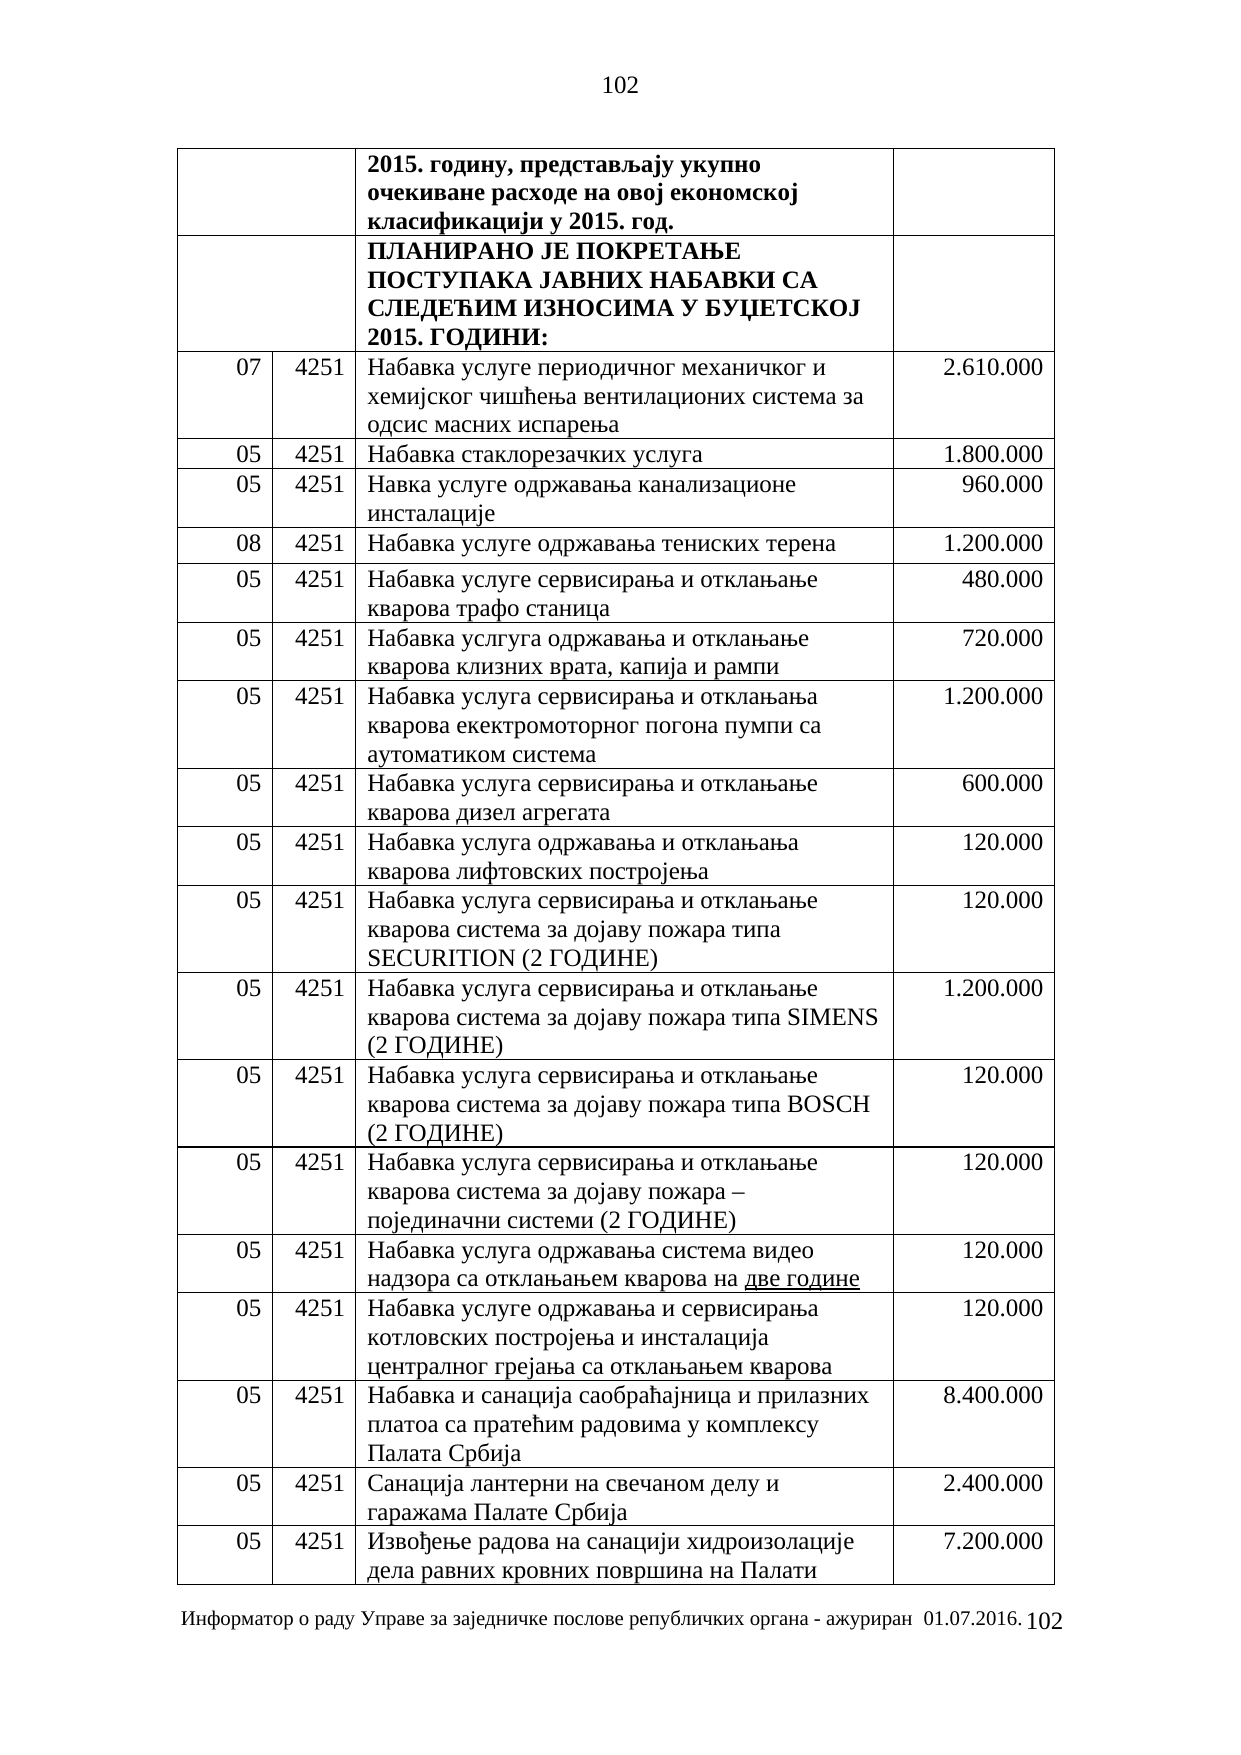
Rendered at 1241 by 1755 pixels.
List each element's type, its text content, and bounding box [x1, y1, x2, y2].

table_cell Набавка услуге одржавања тениских терена [356, 528, 893, 563]
table_cell 4251 [273, 564, 355, 622]
table_cell 4251 [273, 827, 355, 884]
table_cell Набавка услуга сервисирања и отклањање кварова система за дојаву пожара типа BOSCH (2 ГОДИНЕ) [356, 1060, 893, 1146]
table_cell 05 [178, 1526, 272, 1584]
table_cell 4251 [273, 1148, 355, 1234]
table_cell 1.200.000 [894, 528, 1054, 563]
table_cell Набавка услуге сервисирања и отклањање кварова трафо станица [356, 564, 893, 622]
table_cell 4251 [273, 528, 355, 563]
table_cell 1.800.000 [894, 439, 1054, 468]
table_cell 4251 [273, 352, 355, 438]
table_cell 4251 [273, 1526, 355, 1584]
table_cell 05 [178, 1381, 272, 1467]
table_cell 05 [178, 886, 272, 972]
table_cell 05 [178, 973, 272, 1059]
table_cell 4251 [273, 623, 355, 680]
table_cell 600.000 [894, 769, 1054, 826]
table_cell 05 [178, 827, 272, 884]
table_cell Набавка услуга сервисирања и отклањање кварова дизел агрегата [356, 769, 893, 826]
table_cell 4251 [273, 973, 355, 1059]
table_cell Набавка услуга сервисирања и отклањање кварова система за дојаву пожара – појединачни системи (2 ГОДИНЕ) [356, 1148, 893, 1234]
table_cell 120.000 [894, 1293, 1054, 1379]
table_cell 05 [178, 623, 272, 680]
table_cell 05 [178, 1293, 272, 1379]
table_cell Набавка услуга одржавања система видео надзора са отклањањем кварова на две године [356, 1235, 893, 1292]
table_cell Набавка услуга сервисирања и отклањање кварова система за дојаву пожара типа SIMENS (2 ГОДИНЕ) [356, 973, 893, 1059]
table_cell 2.400.000 [894, 1468, 1054, 1525]
table_cell 05 [178, 681, 272, 767]
table_cell 4251 [273, 769, 355, 826]
table_cell Набавка услуге периодичног механичког и хемијског чишћења вентилационих система за одсис масних испарења [356, 352, 893, 438]
table_cell 120.000 [894, 1235, 1054, 1292]
table_cell 4251 [273, 1293, 355, 1379]
table_cell 05 [178, 1148, 272, 1234]
table_cell 4251 [273, 439, 355, 468]
table_cell Санација лантерни на свечаном делу и гаражама Палате Србија [356, 1468, 893, 1525]
table_cell 05 [178, 564, 272, 622]
table_cell 480.000 [894, 564, 1054, 622]
table_cell 8.400.000 [894, 1381, 1054, 1467]
table_cell 1.200.000 [894, 973, 1054, 1059]
table_cell 4251 [273, 1468, 355, 1525]
table_cell 2015. годину, представљају укупно очекиване расходе на овој економској класификацији у 2015. год. [356, 149, 893, 235]
table_cell Набавка стаклорезачких услуга [356, 439, 893, 468]
table_cell 4251 [273, 681, 355, 767]
table_cell 960.000 [894, 469, 1054, 527]
table_cell 1.200.000 [894, 681, 1054, 767]
table_cell ПЛАНИРАНО ЈЕ ПОКРЕТАЊЕ ПОСТУПАКА ЈАВНИХ НАБАВКИ СА СЛЕДЕЋИМ ИЗНОСИМА У БУЏЕТСКОЈ 2015. ГОДИНИ: [356, 236, 893, 351]
table_cell 07 [178, 352, 272, 438]
table_cell Набавка услуга сервисирања и отклањања кварова екектромоторног погона пумпи са аутоматиком система [356, 681, 893, 767]
table_cell 05 [178, 1468, 272, 1525]
table_cell Навка услуге одржавања канализационе инсталације [356, 469, 893, 527]
table_cell 4251 [273, 1060, 355, 1146]
table_cell Извођење радова на санацији хидроизолације дела равних кровних површина на Палати [356, 1526, 893, 1584]
table_cell [178, 149, 355, 235]
table_cell 4251 [273, 469, 355, 527]
table_cell 120.000 [894, 1060, 1054, 1146]
table_cell 4251 [273, 886, 355, 972]
table_cell 08 [178, 528, 272, 563]
table_cell 05 [178, 1235, 272, 1292]
table_cell 4251 [273, 1381, 355, 1467]
table_cell Набавка услгуга одржавања и отклањање кварова клизних врата, капија и рампи [356, 623, 893, 680]
table_cell Набавка услуге одржавања и сервисирања котловских постројења и инсталација центрaлног грејања са отклањањем кварова [356, 1293, 893, 1379]
table_cell 4251 [273, 1235, 355, 1292]
table_cell 2.610.000 [894, 352, 1054, 438]
table_cell Набавка услуга сервисирања и отклањање кварова система за дојаву пожара типа SECURITION (2 ГОДИНЕ) [356, 886, 893, 972]
table_cell 05 [178, 439, 272, 468]
table_cell Набавка услуга одржавања и отклањања кварова лифтовских постројења [356, 827, 893, 884]
table_cell 05 [178, 769, 272, 826]
table_cell 7.200.000 [894, 1526, 1054, 1584]
table_cell 05 [178, 1060, 272, 1146]
table_cell [894, 149, 1054, 235]
table_cell [894, 236, 1054, 351]
table_cell 120.000 [894, 827, 1054, 884]
table_cell 720.000 [894, 623, 1054, 680]
table_cell Набавка и санација саобраћајница и прилазних платоа са пратећим радовима у комплексу Палата Србија [356, 1381, 893, 1467]
table_cell 120.000 [894, 886, 1054, 972]
table_cell [178, 236, 355, 351]
table_cell 120.000 [894, 1148, 1054, 1234]
table_cell 05 [178, 469, 272, 527]
